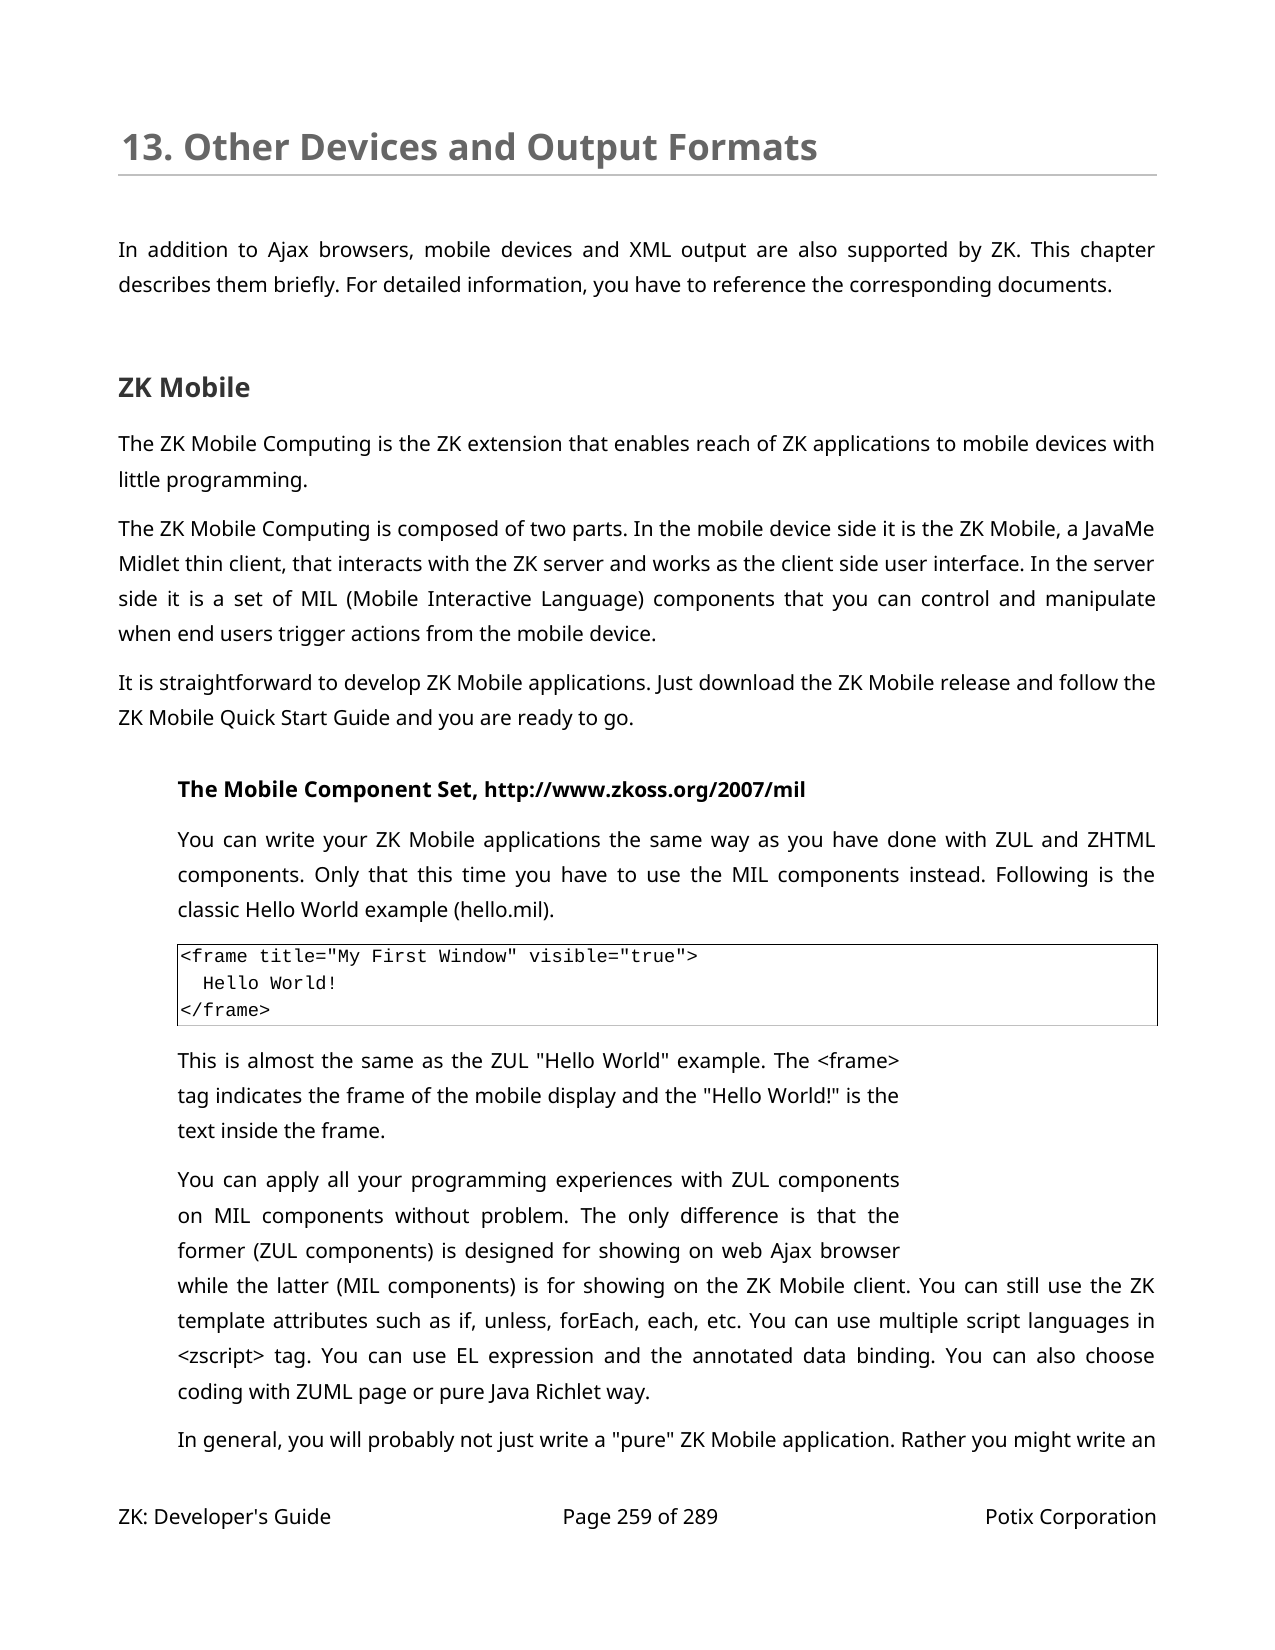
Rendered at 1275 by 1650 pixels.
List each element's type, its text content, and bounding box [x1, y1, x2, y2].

text </frame> [178, 998, 1157, 1025]
text This is almost the same as the ZUL "Hello World" example. The <frame> tag indicates the frame of the mobile display and the "Hello World!" is the text inside the frame. [177, 1046, 1157, 1145]
subtitle The Mobile Component Set, http://www.zkoss.org/2007/mil [177, 774, 1157, 804]
subtitle ZK Mobile [118, 369, 1157, 406]
text <frame title="My First Window" visible="true"> [178, 945, 1157, 968]
text Hello World! [178, 971, 1157, 995]
text You can apply all your programming experiences with ZUL components on MIL components without problem. The only difference is that the former (ZUL components) is designed for showing on web Ajax browser while the latter (MIL components) is for showing on the ZK Mobile client. You can still use the ZK template attributes such as if, unless, forEach, each, etc. You can use multiple script languages in <zscript> tag. You can use EL expression and the annotated data binding. You can also choose coding with ZUML page or pure Java Richlet way. [177, 1166, 1157, 1405]
text You can write your ZK Mobile applications the same way as you have done with ZUL and ZHTML components. Only that this time you have to use the MIL components instead. Following is the classic Hello World example (hello.mil). [177, 825, 1157, 923]
text The ZK Mobile Computing is composed of two parts. In the mobile device side it is the ZK Mobile, a JavaMe Midlet thin client, that interacts with the ZK server and works as the client side user interface. In the server side it is a set of MIL (Mobile Interactive Language) components that you can control and manipulate when end users trigger actions from the mobile device. [118, 514, 1157, 647]
text It is straightforward to develop ZK Mobile applications. Just download the ZK Mobile release and follow the ZK Mobile Quick Start Guide and you are ready to go. [118, 668, 1157, 732]
text The ZK Mobile Computing is the ZK extension that enables reach of ZK applications to mobile devices with little programming. [118, 429, 1157, 493]
text In general, you will probably not just write a "pure" ZK Mobile application. Rather you might write an [177, 1426, 1157, 1454]
subtitle 13. Other Devices and Output Formats [118, 118, 1157, 174]
text In addition to Ajax browsers, mobile devices and XML output are also supported by ZK. This chapter describes them briefly. For detailed information, you have to reference the corresponding documents. [118, 235, 1157, 298]
